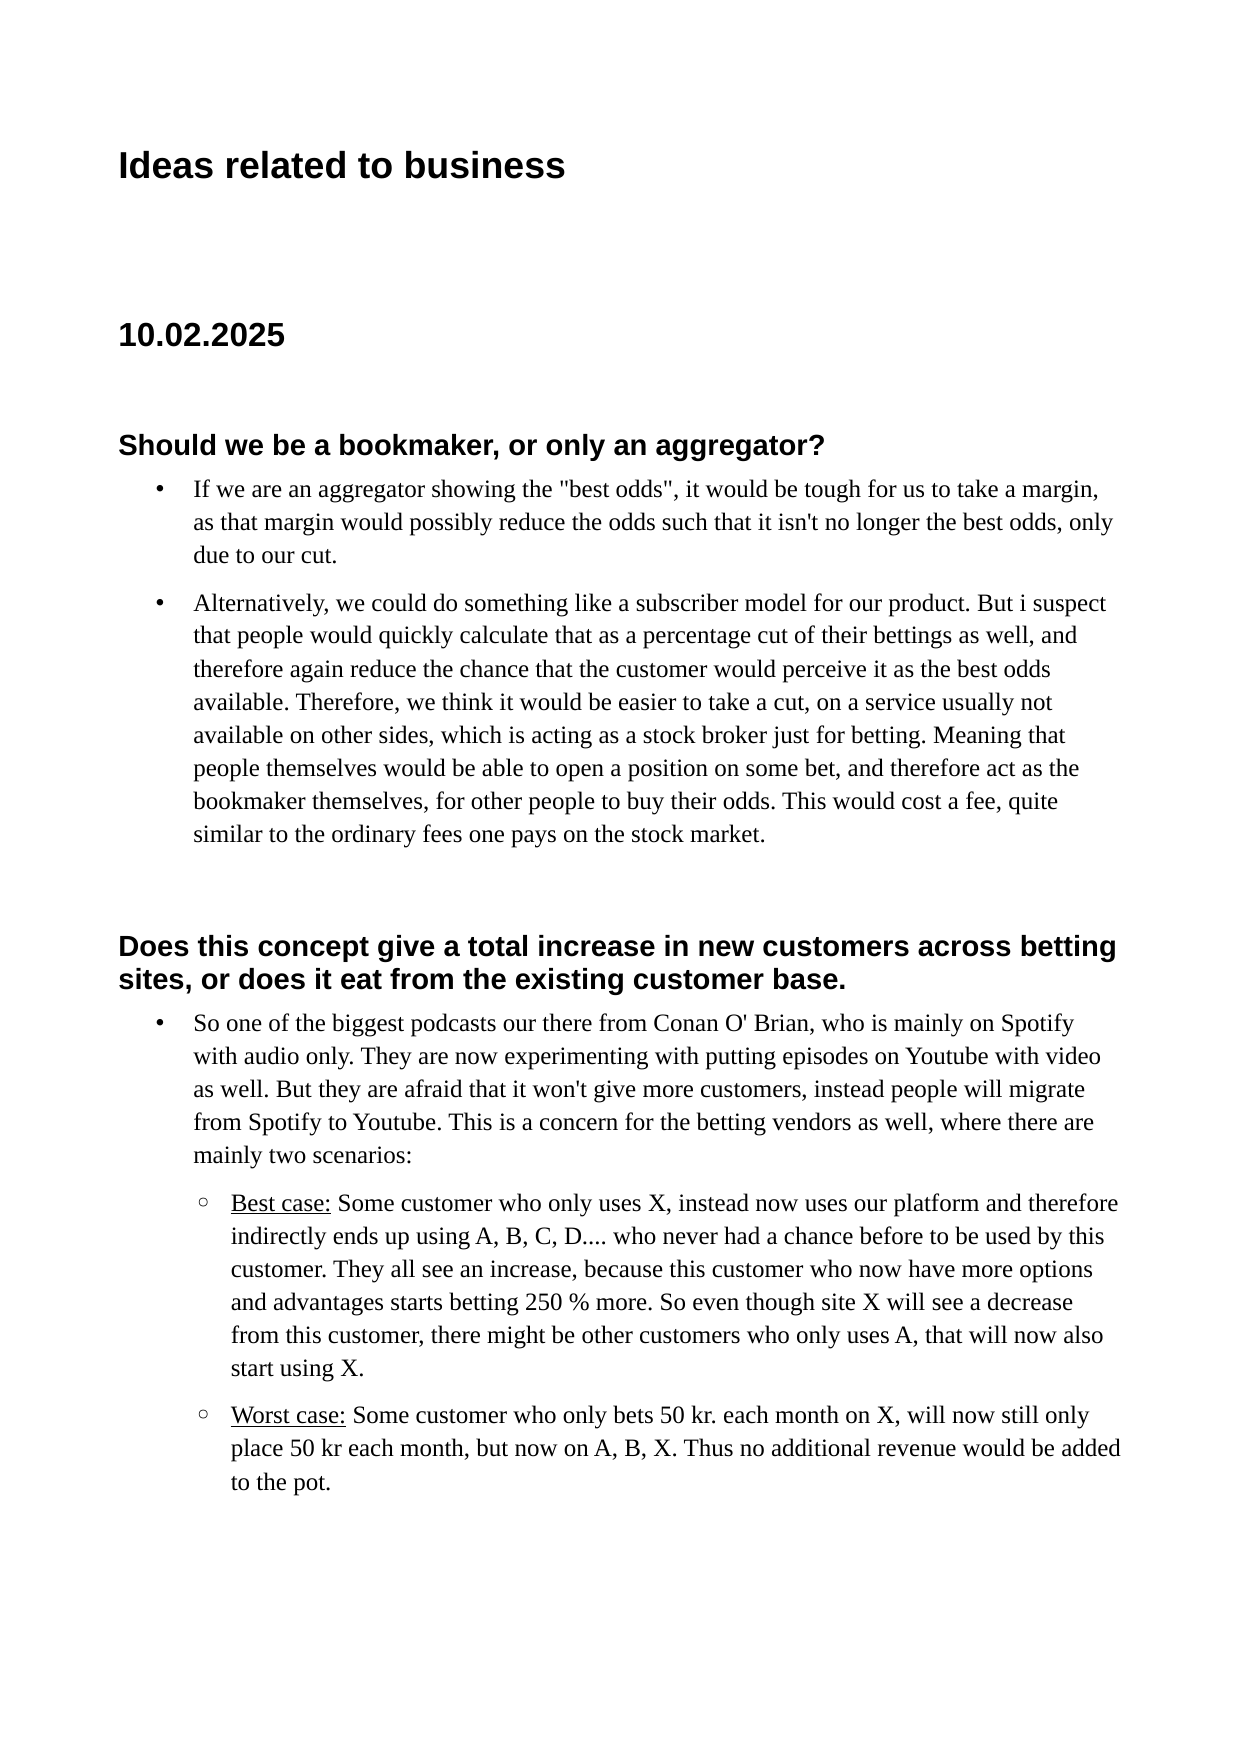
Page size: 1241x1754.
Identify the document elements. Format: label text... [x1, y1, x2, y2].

list If we are an aggregator showing the "best odds", it would be tough for us to take a margin, as that margin would possibly reduce the odds such that it isn't no longer the best odds, only due to our cut. [156, 474, 1122, 569]
list So one of the biggest podcasts our there from Conan O' Brian, who is mainly on Spotify with audio only. They are now experimenting with putting episodes on Youtube with video as well. But they are afraid that it won't give more customers, instead people will migrate from Spotify to Youtube. This is a concern for the betting vendors as well, where there are mainly two scenarios: [156, 1008, 1122, 1169]
subtitle Does this concept give a total increase in new customers across betting sites, or does it eat from the existing customer base. [118, 928, 1122, 996]
list Best case: Some customer who only uses X, instead now uses our platform and therefore indirectly ends up using A, B, C, D.... who never had a chance before to be used by this customer. They all see an increase, because this customer who now have more options and advantages starts betting 250 % more. So even though site X will see a decrease from this customer, there might be other customers who only uses A, that will now also start using X. [193, 1188, 1122, 1382]
subtitle Ideas related to business [118, 143, 1122, 186]
subtitle Should we be a bookmaker, or only an aggregator? [118, 428, 1122, 461]
subtitle 10.02.2025 [118, 315, 1122, 353]
list Worst case: Some customer who only bets 50 kr. each month on X, will now still only place 50 kr each month, but now on A, B, X. Thus no additional revenue would be added to the pot. [193, 1401, 1122, 1495]
list Alternatively, we could do something like a subscriber model for our product. But i suspect that people would quickly calculate that as a percentage cut of their bettings as well, and therefore again reduce the chance that the customer would perceive it as the best odds available. Therefore, we think it would be easier to take a cut, on a service usually not available on other sides, which is acting as a stock broker just for betting. Meaning that people themselves would be able to open a position on some bet, and therefore act as the bookmaker themselves, for other people to buy their odds. This would cost a fee, quite similar to the ordinary fees one pays on the stock market. [156, 588, 1122, 847]
